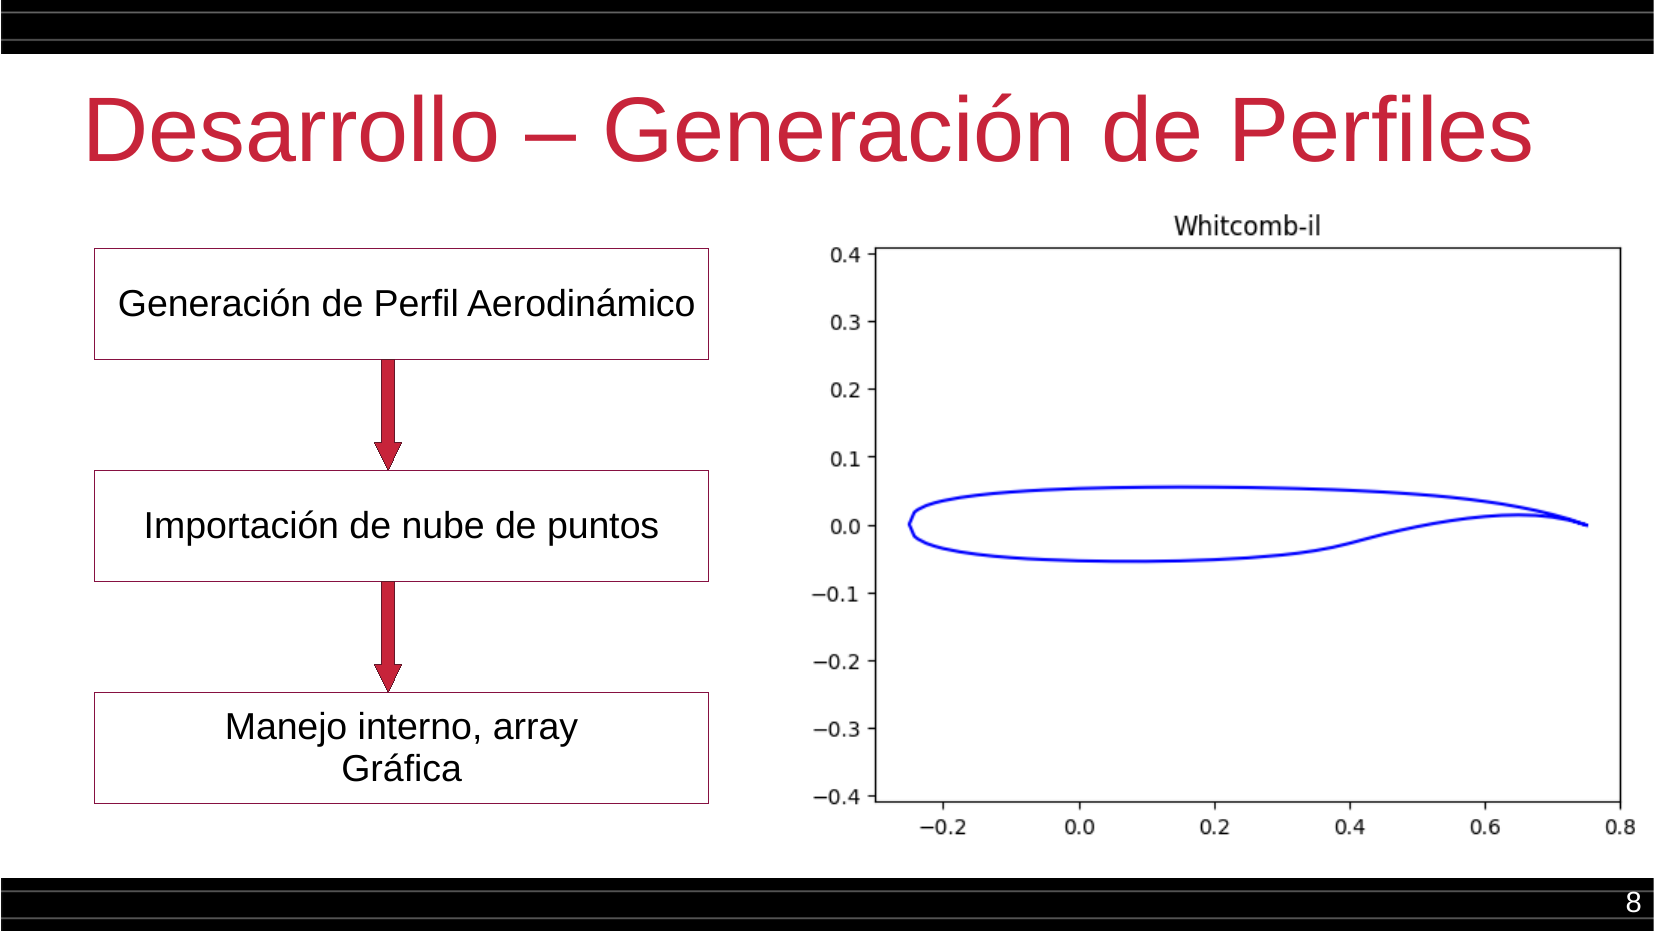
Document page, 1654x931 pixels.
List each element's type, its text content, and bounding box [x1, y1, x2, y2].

text_box Importación de nube de puntos [94, 470, 709, 582]
text_box Manejo interno, array Gráfica [94, 692, 709, 804]
text_box Generación de Perfil Aerodinámico [94, 248, 709, 360]
text_box [374, 581, 402, 692]
picture [1, 0, 1654, 54]
title Desarrollo – Generación de Perfiles [82, 52, 1571, 208]
text_box [374, 359, 402, 470]
picture [1, 878, 1654, 931]
picture [803, 207, 1644, 845]
